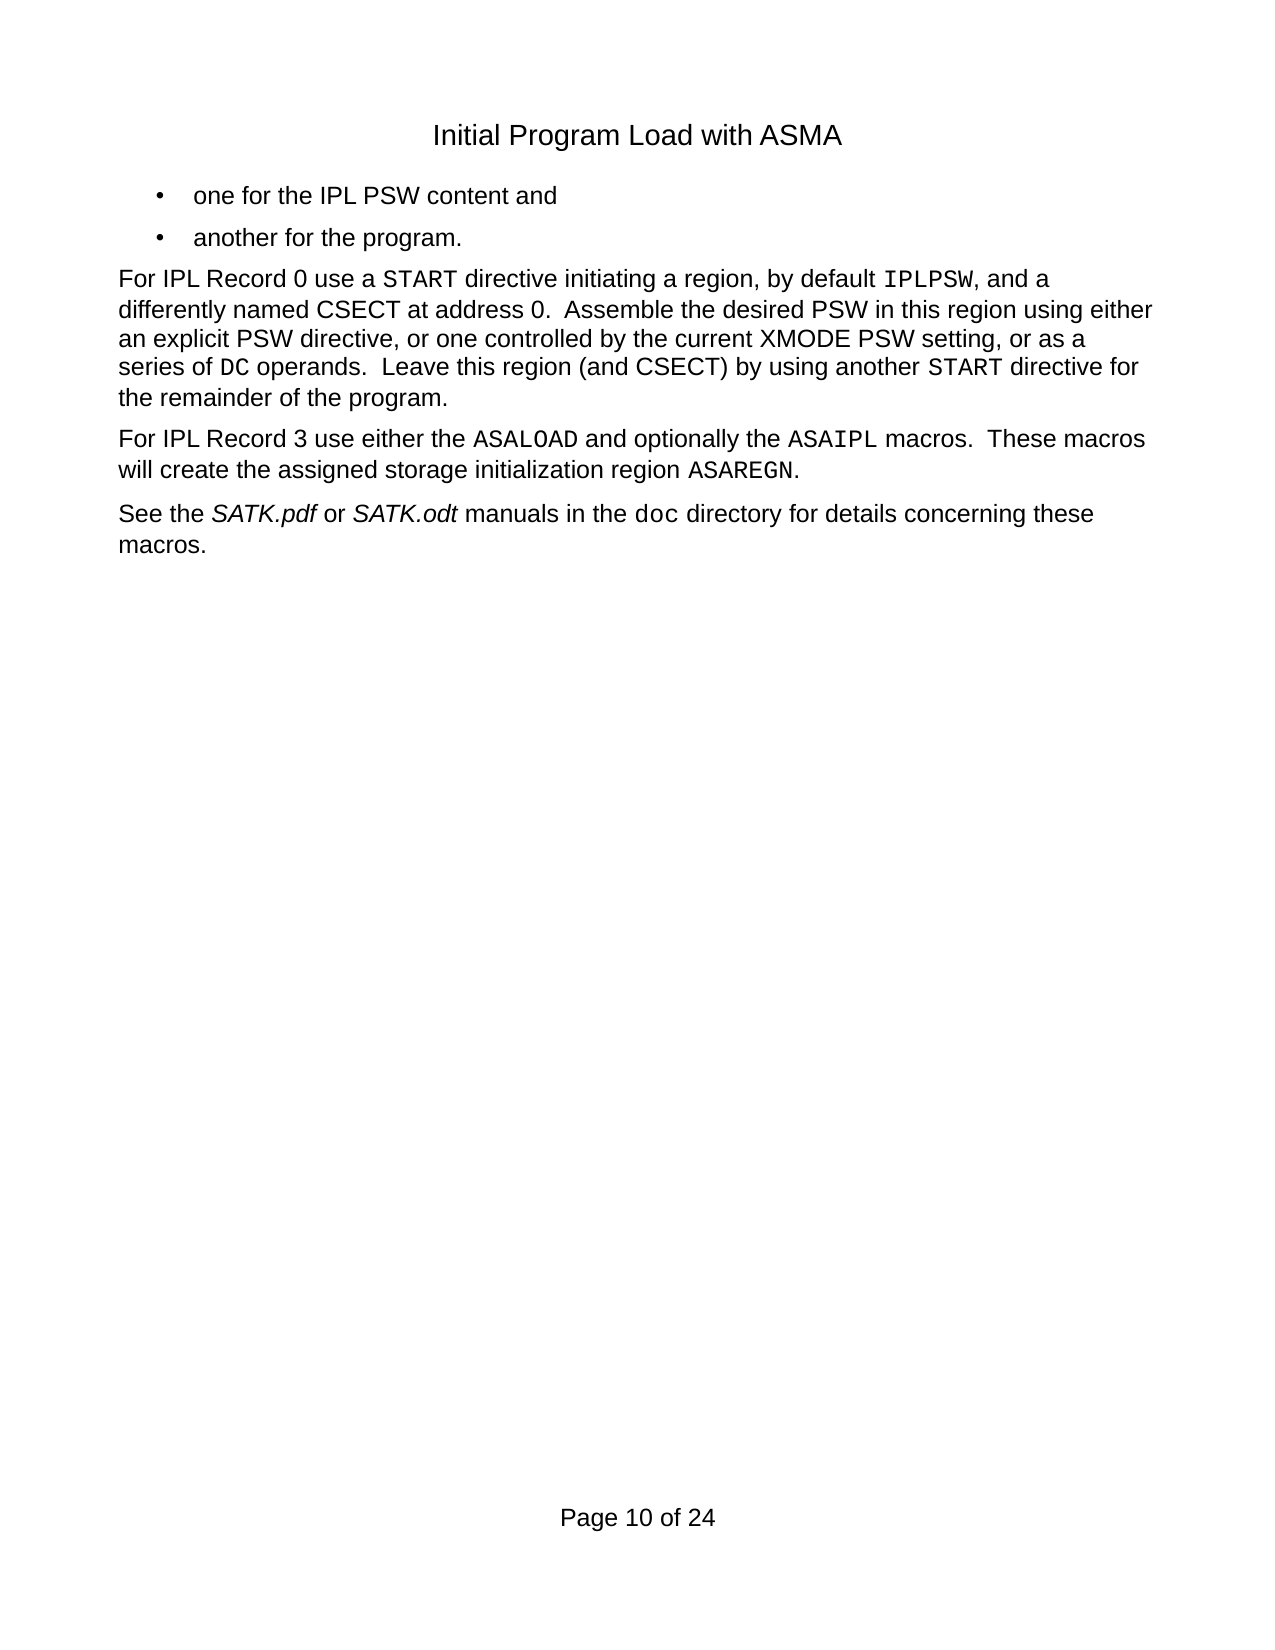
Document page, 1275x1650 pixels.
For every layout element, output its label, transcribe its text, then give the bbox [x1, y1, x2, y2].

text For IPL Record 0 use a START directive initiating a region, by default IPLPSW, and a differently named CSECT at address 0. Assemble the desired PSW in this region using either an explicit PSW directive, or one controlled by the current XMODE PSW setting, or as a series of DC operands. Leave this region (and CSECT) by using another START directive for the remainder of the program. [118, 264, 1157, 412]
list another for the program. [156, 222, 1157, 251]
text See the SATK.pdf or SATK.odt manuals in the doc directory for details concerning these macros. [118, 499, 1157, 558]
list one for the IPL PSW content and [156, 181, 1157, 210]
text For IPL Record 3 use either the ASALOAD and optionally the ASAIPL macros. These macros will create the assigned storage initialization region ASAREGN. [118, 424, 1157, 486]
